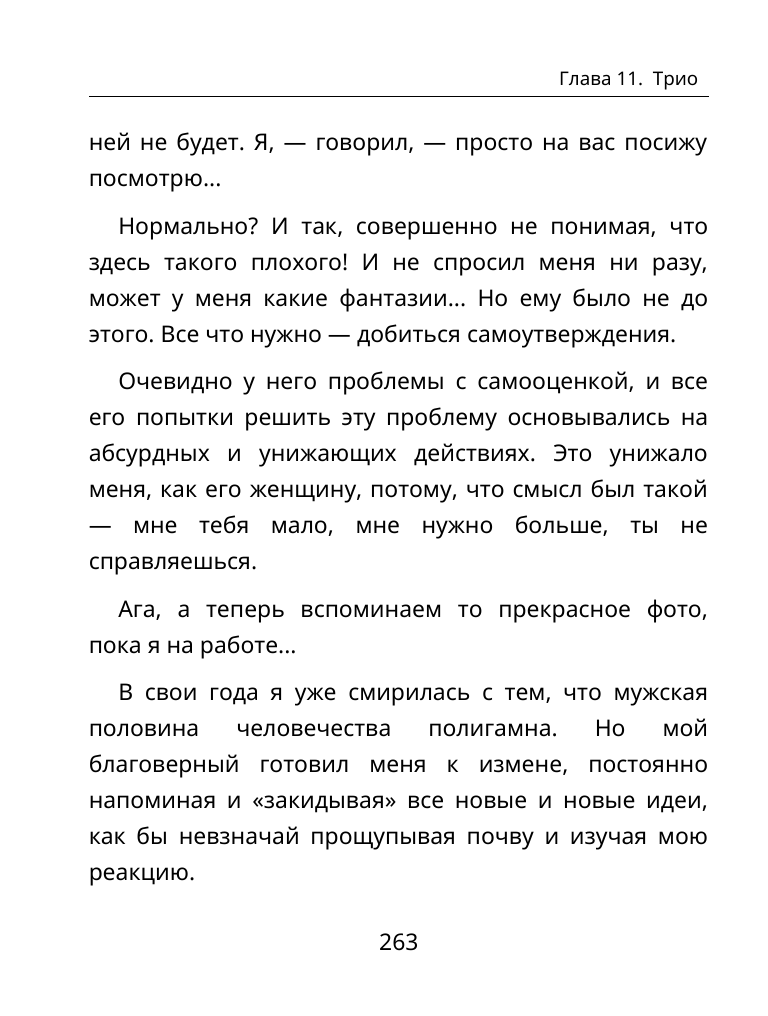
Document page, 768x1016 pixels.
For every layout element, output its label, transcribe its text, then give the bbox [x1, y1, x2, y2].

text В свои года я уже смирилась с тем, что мужская половина человечества полигамна. Но мой благоверный готовил меня к измене, постоянно напоминая и «закидывая» все новые и новые идеи, как бы невзначай прощупывая почву и изучая мою реакцию. [88, 676, 709, 887]
text ней не будет. Я, — говорил, — просто на вас посижу посмотрю... [88, 126, 709, 193]
text Нормально? И так, совершенно не понимая, что здесь такого плохого! И не спросил меня ни разу, может у меня какие фантазии... Но ему было не до этого. Все что нужно — добиться самоутверждения. [88, 210, 709, 349]
text Очевидно у него проблемы с самооценкой, и все его попытки решить эту проблему основывались на абсурдных и унижающих действиях. Это унижало меня, как его женщину, потому, что смысл был такой — мне тебя мало, мне нужно больше, ты не справляешься. [88, 365, 709, 576]
text Ага, а теперь вспоминаем то прекрасное фото, пока я на работе... [88, 593, 709, 660]
